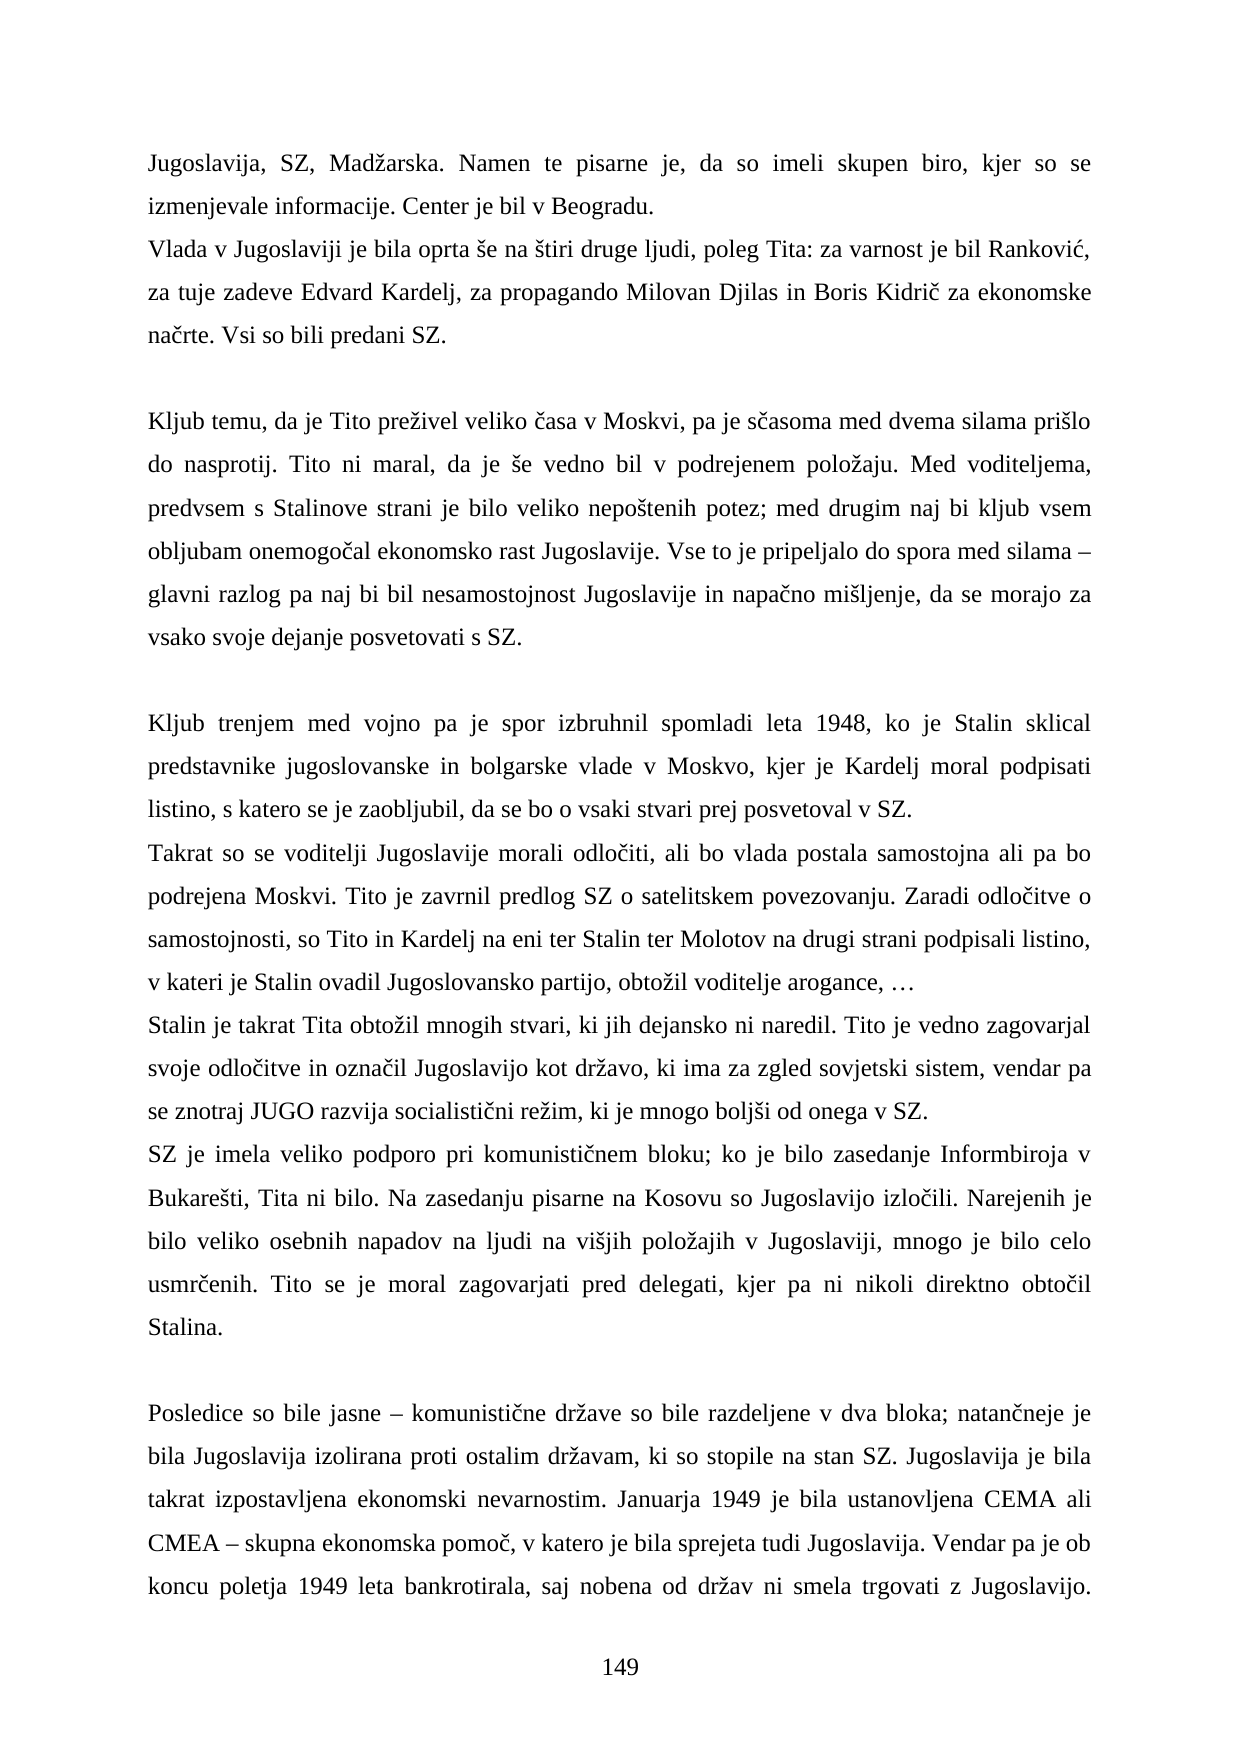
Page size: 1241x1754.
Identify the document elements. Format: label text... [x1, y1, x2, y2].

text Posledice so bile jasne – komunistične države so bile razdeljene v dva bloka; natančneje je bila Jugoslavija izolirana proti ostalim državam, ki so stopile na stan SZ. Jugoslavija je bila takrat izpostavljena ekonomski nevarnostim. Januarja 1949 je bila ustanovljena CEMA ali CMEA – skupna ekonomska pomoč, v katero je bila sprejeta tudi Jugoslavija. Vendar pa je ob koncu poletja 1949 leta bankrotirala, saj nobena od držav ni smela trgovati z Jugoslavijo. [148, 1398, 1092, 1599]
text Takrat so se voditelji Jugoslavije morali odločiti, ali bo vlada postala samostojna ali pa bo podrejena Moskvi. Tito je zavrnil predlog SZ o satelitskem povezovanju. Zaradi odločitve o samostojnosti, so Tito in Kardelj na eni ter Stalin ter Molotov na drugi strani podpisali listino, v kateri je Stalin ovadil Jugoslovansko partijo, obtožil voditelje arogance, … [148, 838, 1092, 996]
text Kljub trenjem med vojno pa je spor izbruhnil spomladi leta 1948, ko je Stalin sklical predstavnike jugoslovanske in bolgarske vlade v Moskvo, kjer je Kardelj moral podpisati listino, s katero se je zaobljubil, da se bo o vsaki stvari prej posvetoval v SZ. [148, 708, 1092, 823]
text Kljub temu, da je Tito preživel veliko časa v Moskvi, pa je sčasoma med dvema silama prišlo do nasprotij. Tito ni maral, da je še vedno bil v podrejenem položaju. Med voditeljema, predvsem s Stalinove strani je bilo veliko nepoštenih potez; med drugim naj bi kljub vsem obljubam onemogočal ekonomsko rast Jugoslavije. Vse to je pripeljalo do spora med silama – glavni razlog pa naj bi bil nesamostojnost Jugoslavije in napačno mišljenje, da se morajo za vsako svoje dejanje posvetovati s SZ. [148, 406, 1092, 651]
text SZ je imela veliko podporo pri komunističnem bloku; ko je bilo zasedanje Informbiroja v Bukarešti, Tita ni bilo. Na zasedanju pisarne na Kosovu so Jugoslavijo izločili. Narejenih je bilo veliko osebnih napadov na ljudi na višjih položajih v Jugoslaviji, mnogo je bilo celo usmrčenih. Tito se je moral zagovarjati pred delegati, kjer pa ni nikoli direktno obtočil Stalina. [148, 1139, 1092, 1341]
text Jugoslavija, SZ, Madžarska. Namen te pisarne je, da so imeli skupen biro, kjer so se izmenjevale informacije. Center je bil v Beogradu. [148, 148, 1092, 219]
text Stalin je takrat Tita obtožil mnogih stvari, ki jih dejansko ni naredil. Tito je vedno zagovarjal svoje odločitve in označil Jugoslavijo kot državo, ki ima za zgled sovjetski sistem, vendar pa se znotraj JUGO razvija socialistični režim, ki je mnogo boljši od onega v SZ. [148, 1010, 1092, 1125]
text Vlada v Jugoslaviji je bila oprta še na štiri druge ljudi, poleg Tita: za varnost je bil Ranković, za tuje zadeve Edvard Kardelj, za propagando Milovan Djilas in Boris Kidrič za ekonomske načrte. Vsi so bili predani SZ. [148, 234, 1092, 349]
